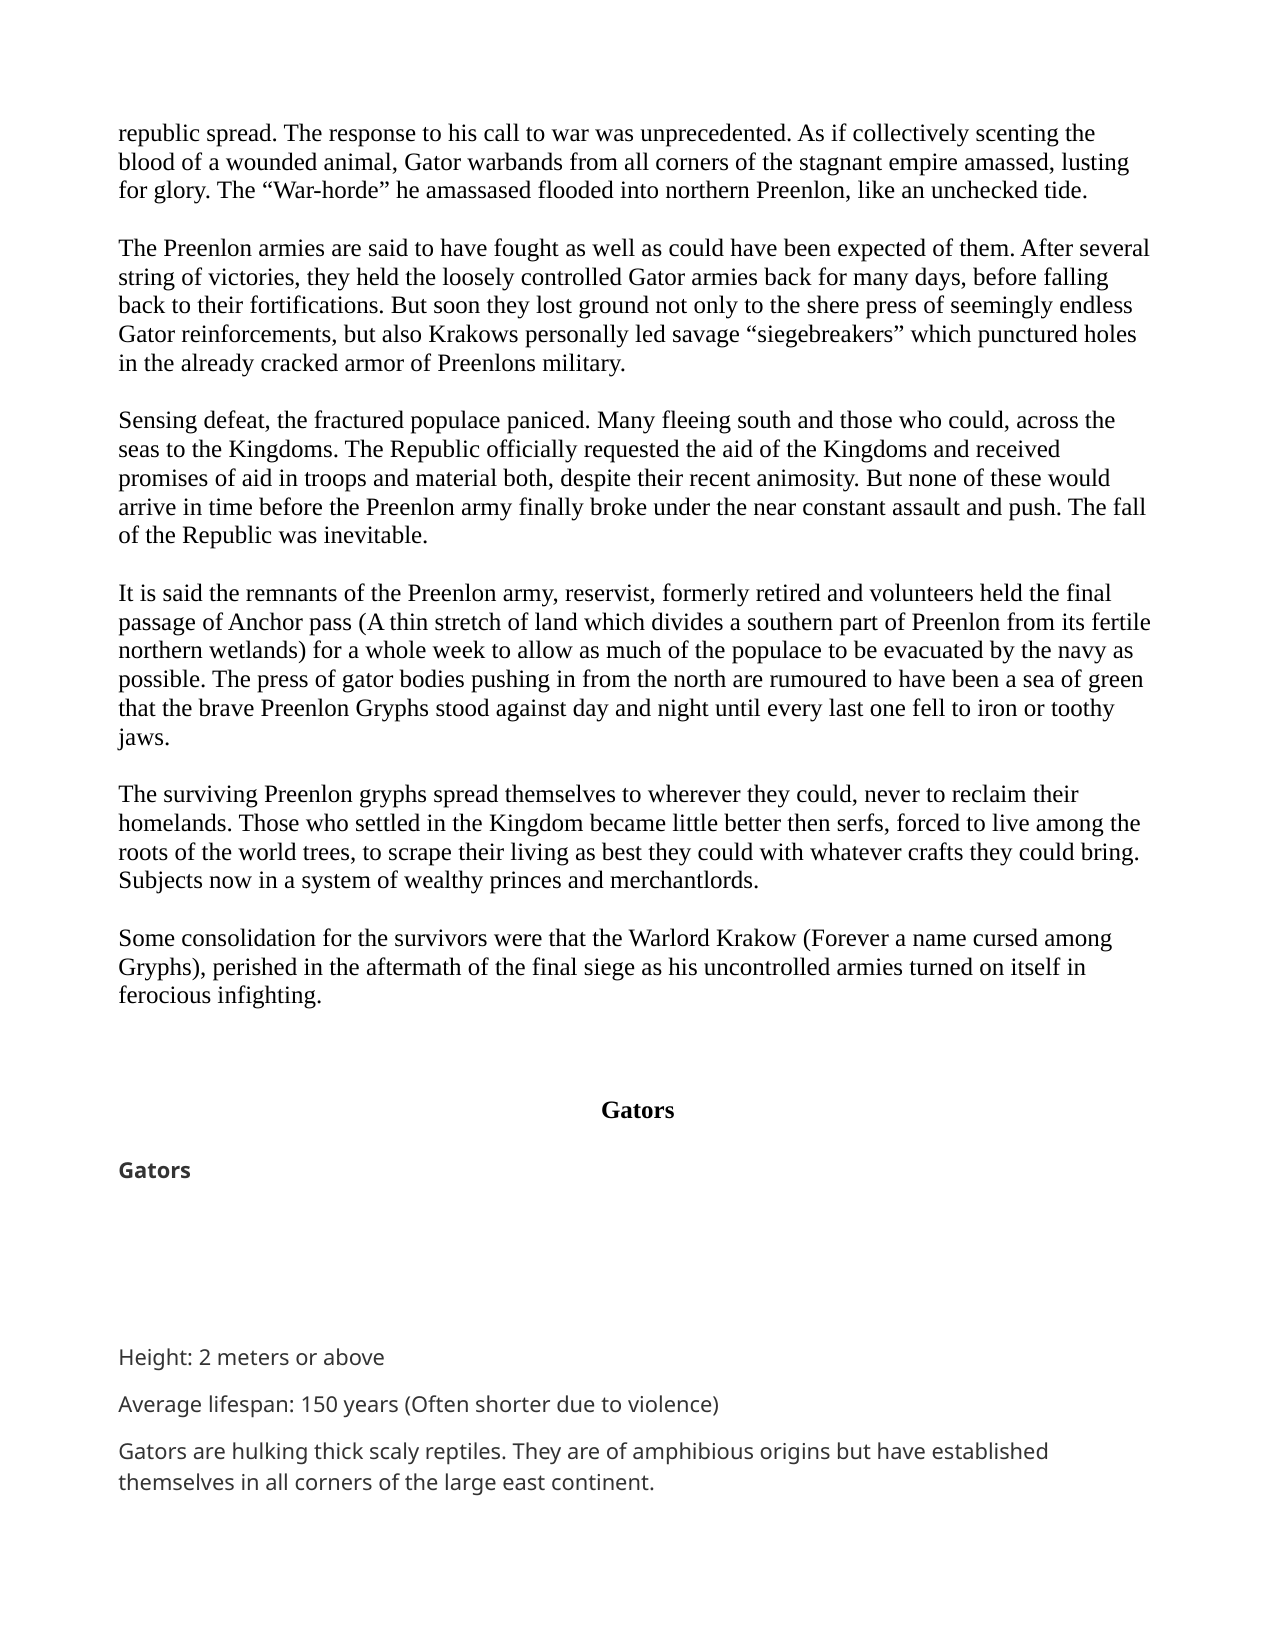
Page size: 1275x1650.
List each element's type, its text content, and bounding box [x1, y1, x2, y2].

text republic spread. The response to his call to war was unprecedented. As if collectively scenting the blood of a wounded animal, Gator warbands from all corners of the stagnant empire amassed, lusting for glory. The “War-horde” he amassased flooded into northern Preenlon, like an unchecked tide. [118, 118, 1157, 204]
text Average lifespan: 150 years (Often shorter due to violence) [118, 1387, 1157, 1419]
text Gators [118, 1096, 1157, 1124]
text Gators [118, 1153, 1157, 1184]
text It is said the remnants of the Preenlon army, reservist, formerly retired and volunteers held the final passage of Anchor pass (A thin stretch of land which divides a southern part of Preenlon from its fertile northern wetlands) for a whole week to allow as much of the populace to be evacuated by the navy as possible. The press of gator bodies pushing in from the north are rumoured to have been a sea of green that the brave Preenlon Gryphs stood against day and night until every last one fell to iron or toothy jaws. [118, 578, 1157, 751]
text Some consolidation for the survivors were that the Warlord Krakow (Forever a name cursed among Gryphs), perished in the aftermath of the final siege as his uncontrolled armies turned on itself in ferocious infighting. [118, 923, 1157, 1009]
text The surviving Preenlon gryphs spread themselves to wherever they could, never to reclaim their homelands. Those who settled in the Kingdom became little better then serfs, forced to live among the roots of the world trees, to scrape their living as best they could with whatever crafts they could bring. Subjects now in a system of wealthy princes and merchantlords. [118, 779, 1157, 894]
text Sensing defeat, the fractured populace paniced. Many fleeing south and those who could, across the seas to the Kingdoms. The Republic officially requested the aid of the Kingdoms and received promises of aid in troops and material both, despite their recent animosity. But none of these would arrive in time before the Preenlon army finally broke under the near constant assault and push. The fall of the Republic was inevitable. [118, 406, 1157, 549]
text Gators are hulking thick scaly reptiles. They are of amphibious origins but have established themselves in all corners of the large east continent. [118, 1434, 1157, 1497]
text The Preenlon armies are said to have fought as well as could have been expected of them. After several string of victories, they held the loosely controlled Gator armies back for many days, before falling back to their fortifications. But soon they lost ground not only to the shere press of seemingly endless Gator reinforcements, but also Krakows personally led savage “siegebreakers” which punctured holes in the already cracked armor of Preenlons military. [118, 233, 1157, 377]
text Height: 2 meters or above [118, 1341, 1157, 1372]
